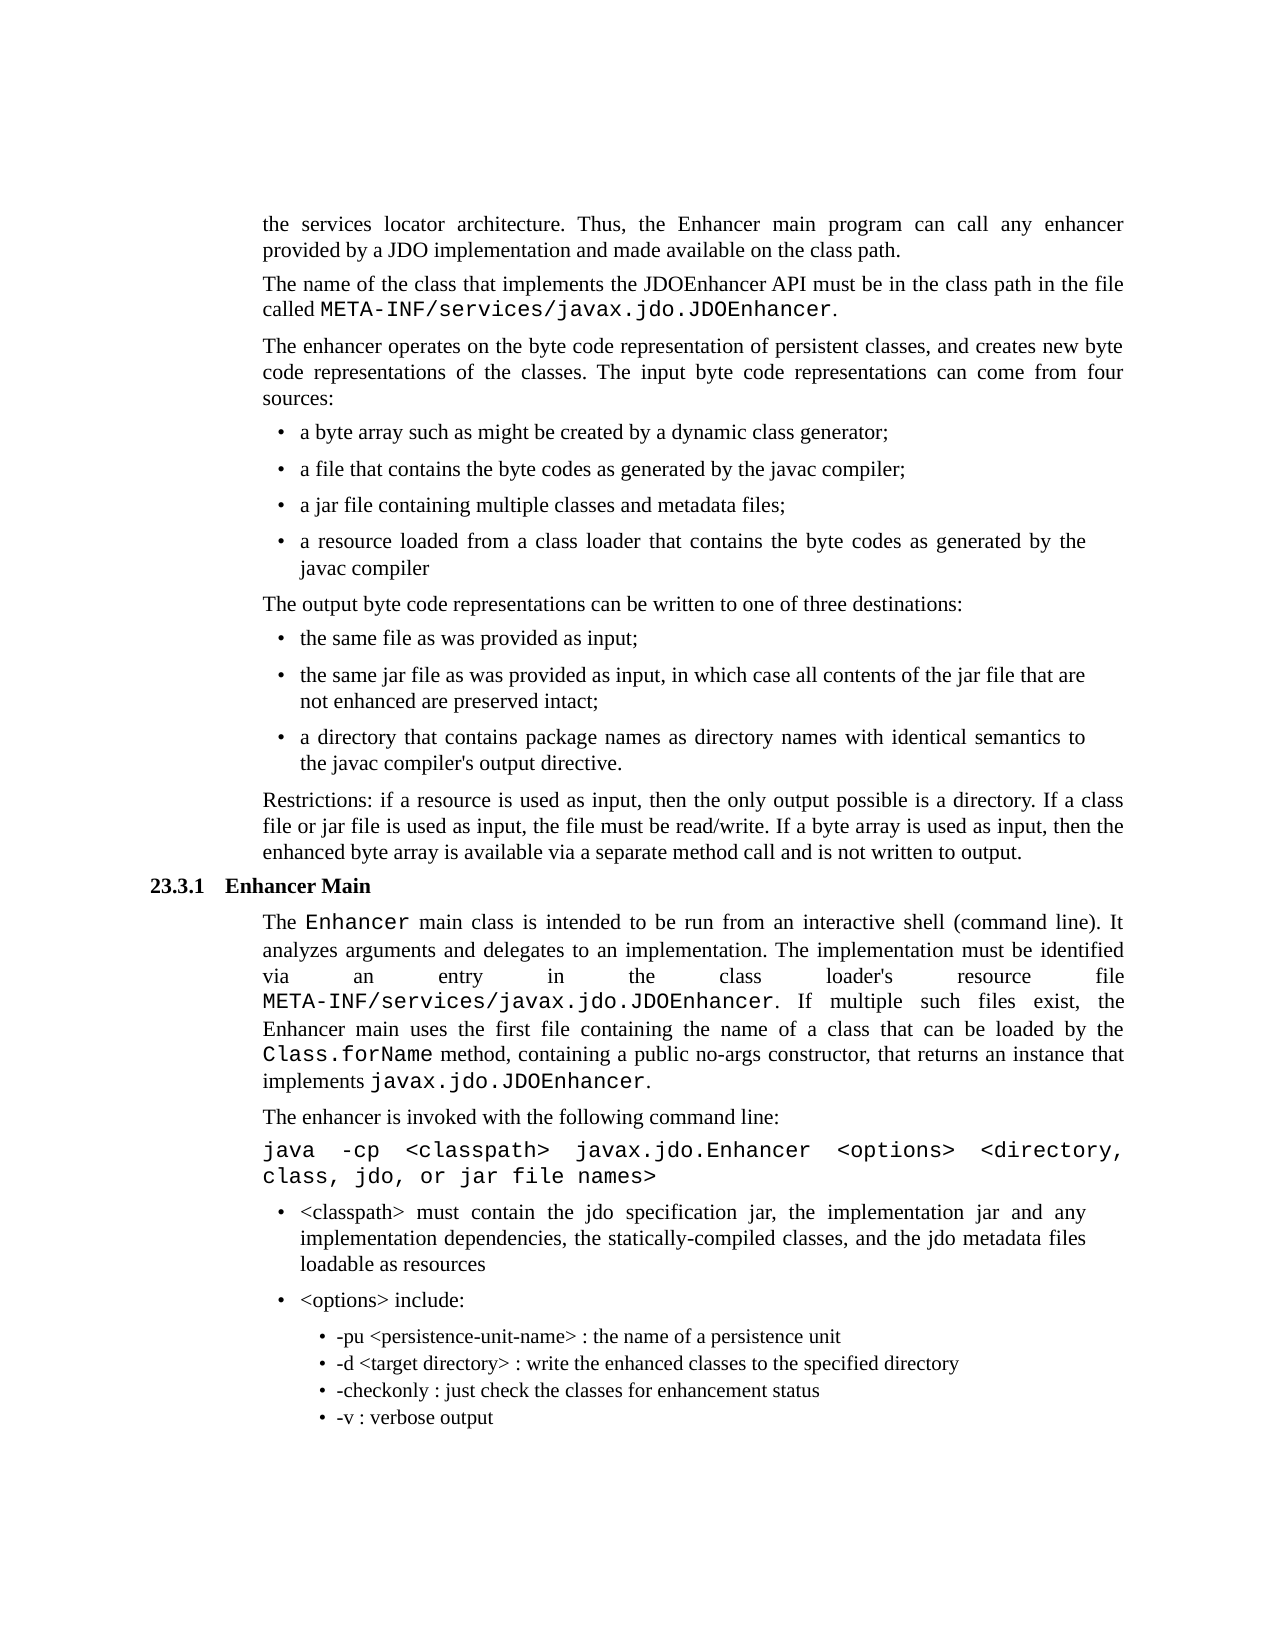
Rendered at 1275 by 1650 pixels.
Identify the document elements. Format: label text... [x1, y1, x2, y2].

text • a resource loaded from a class loader that contains the byte codes as generated by the javac compiler [277, 528, 1087, 580]
text the services locator architecture. Thus, the Enhancer main program can call any enhancer provided by a JDO implementation and made available on the class path. [262, 210, 1125, 262]
text The enhancer operates on the byte code representation of persistent classes, and creates new byte code representations of the classes. The input byte code representations can come from four sources: [262, 332, 1125, 410]
text • the same jar file as was provided as input, in which case all contents of the jar file that are not enhanced are preserved intact; [277, 661, 1087, 713]
text • the same file as was provided as input; [277, 624, 1087, 651]
text • <options> include: [277, 1287, 1087, 1313]
text • a directory that contains package names as directory names with identical semantics to the javac compiler's output directive. [277, 723, 1087, 776]
text Restrictions: if a resource is used as input, then the only output possible is a directory. If a class file or jar file is used as input, the file must be read/write. If a byte array is used as input, then the enhanced byte array is available via a separate method call and is not written to output. [262, 786, 1125, 864]
text The output byte code representations can be written to one of three destinations: [262, 590, 1125, 616]
subtitle Enhancer Main [150, 872, 1125, 898]
text • -v : verbose output [319, 1404, 1087, 1429]
text The name of the class that implements the JDOEnhancer API must be in the class path in the file called META-INF/services/javax.jdo.JDOEnhancer. [262, 270, 1125, 323]
text The enhancer is invoked with the following command line: [262, 1103, 1125, 1129]
text • <classpath> must contain the jdo specification jar, the implementation jar and any implementation dependencies, the statically-compiled classes, and the jdo metadata files loadable as resources [277, 1198, 1087, 1276]
text • -pu <persistence-unit-name> : the name of a persistence unit [319, 1323, 1087, 1348]
text java -cp <classpath> javax.jdo.Enhancer <options> <directory, class, jdo, or jar file names> [262, 1138, 1125, 1190]
text • -checkonly : just check the classes for enhancement status [319, 1377, 1087, 1402]
text • a jar file containing multiple classes and metadata files; [277, 491, 1087, 517]
text • a byte array such as might be created by a dynamic class generator; [277, 418, 1087, 444]
text The Enhancer main class is intended to be run from an interactive shell (command line). It analyzes arguments and delegates to an implementation. The implementation must be identified via an entry in the class loader's resource file META-INF/services/javax.jdo.JDOEnhancer. If multiple such files exist, the Enhancer main uses the first file containing the name of a class that can be loaded by the Class.forName method, containing a public no-args constructor, that returns an instance that implements javax.jdo.JDOEnhancer. [262, 909, 1125, 1095]
text • a file that contains the byte codes as generated by the javac compiler; [277, 455, 1087, 481]
text • -d <target directory> : write the enhanced classes to the specified directory [319, 1350, 1087, 1375]
